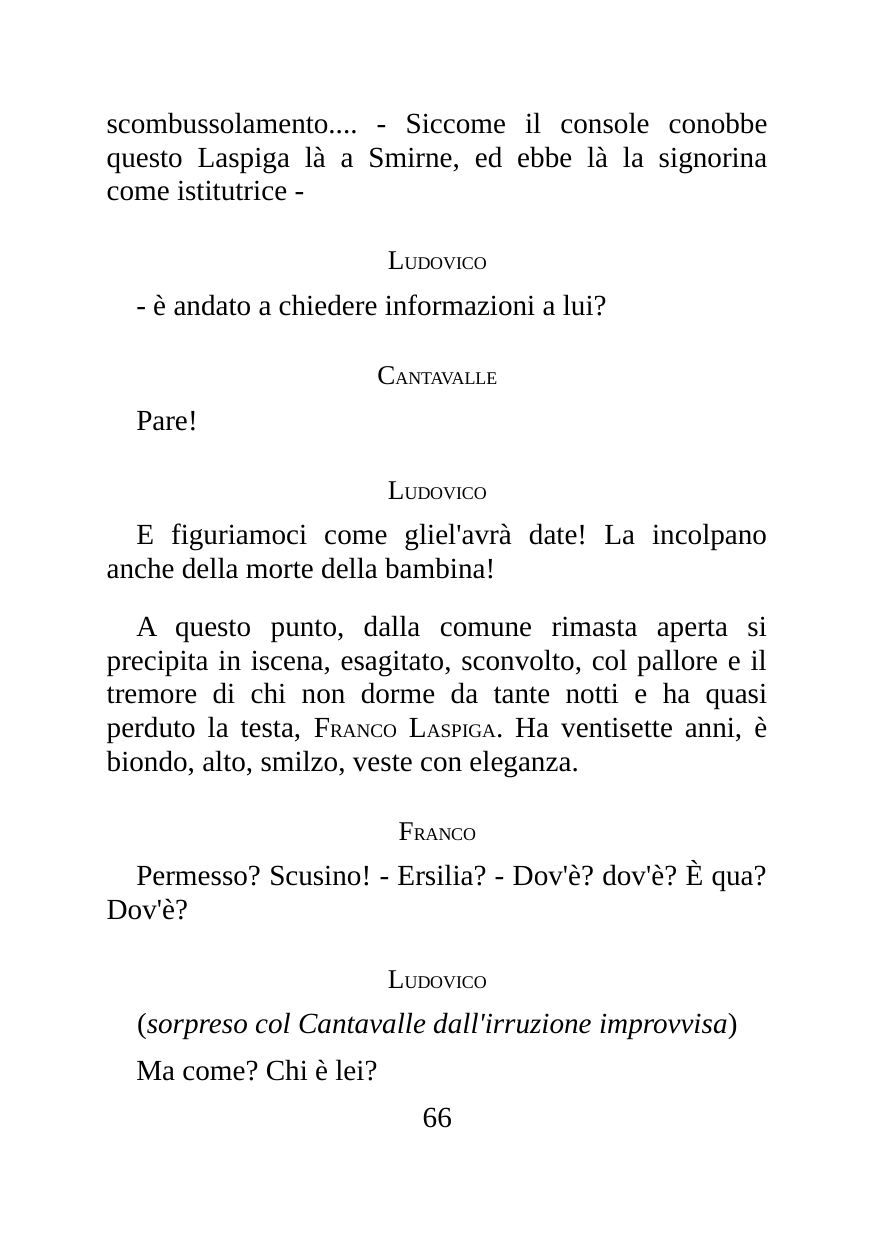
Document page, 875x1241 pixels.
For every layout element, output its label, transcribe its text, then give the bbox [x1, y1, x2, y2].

text Ludovico [106, 244, 768, 276]
text Permesso? Scusino! - Ersilia? - Dov'è? dov'è? È qua? Dov'è? [106, 858, 768, 926]
text Ludovico [106, 963, 768, 994]
text - è andato a chiedere informazioni a lui? [106, 288, 768, 322]
text Cantavalle [106, 359, 768, 390]
text Ludovico [106, 474, 768, 505]
text Franco [106, 815, 768, 846]
text A questo punto, dalla comune rimasta aperta si precipita in iscena, esagitato, sconvolto, col pallore e il tremore di chi non dorme da tante notti e ha quasi perduto la testa, Franco Laspiga. Ha ventisette anni, è biondo, alto, smilzo, veste con eleganza. [106, 609, 768, 777]
text scombussolamento.... - Siccome il console conobbe questo Laspiga là a Smirne, ed ebbe là la signorina come istitutrice - [106, 106, 768, 207]
text (sorpreso col Cantavalle dall'irruzione improvvisa) [106, 1007, 768, 1040]
text E figuriamoci come gliel'avrà date! La incolpano anche della morte della bambina! [106, 517, 768, 584]
text Ma come? Chi è lei? [106, 1053, 768, 1086]
text Pare! [106, 403, 768, 436]
